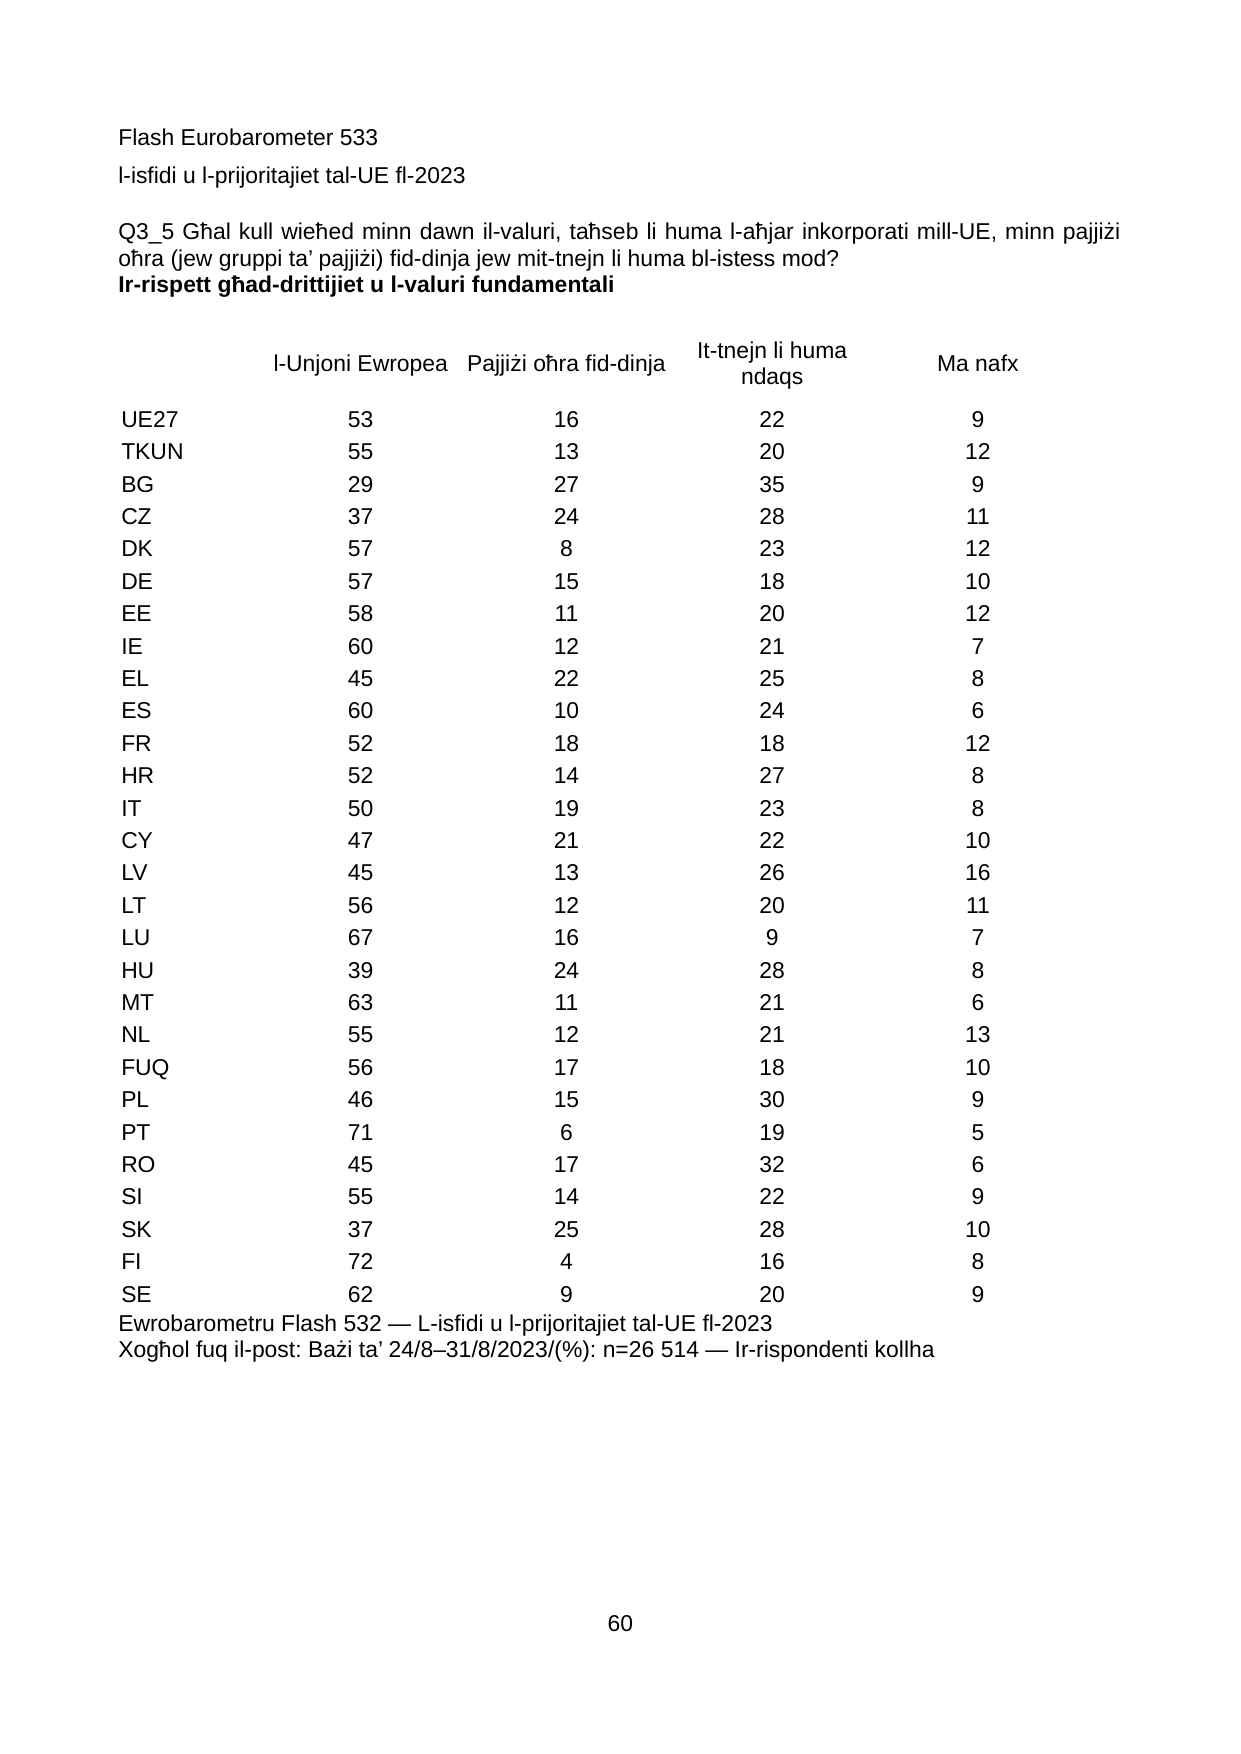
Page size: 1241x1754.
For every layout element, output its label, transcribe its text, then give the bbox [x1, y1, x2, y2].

table_cell RO [118, 1148, 258, 1180]
table_cell FR [118, 727, 258, 759]
table_cell DK [118, 533, 258, 565]
table_cell 11 [875, 500, 1081, 532]
table_cell CY [118, 824, 258, 856]
table_cell MT [118, 986, 258, 1018]
table_cell 4 [463, 1245, 669, 1277]
text Q3_5 Għal kull wieħed minn dawn il-valuri, taħseb li huma l-aħjar inkorporati mill-UE, minn pajjiżi oħra (jew gruppi ta’ pajjiżi) fid-dinja jew mit-tnejn li huma bl-istess mod? [118, 218, 1122, 271]
table_cell 8 [463, 533, 669, 565]
table_cell 28 [669, 954, 875, 986]
table_cell 63 [258, 986, 463, 1018]
table_cell 10 [875, 1051, 1081, 1083]
table_cell 13 [875, 1018, 1081, 1051]
table_cell IT [118, 792, 258, 824]
table_cell FI [118, 1245, 258, 1277]
table_cell 24 [463, 954, 669, 986]
table_cell LU [118, 921, 258, 953]
table_cell SI [118, 1180, 258, 1213]
table_cell 45 [258, 662, 463, 694]
table_cell 37 [258, 1213, 463, 1245]
table_cell 16 [463, 921, 669, 953]
table_cell 56 [258, 889, 463, 921]
table_cell 9 [463, 1278, 669, 1310]
table_cell 10 [875, 824, 1081, 856]
table_cell 20 [669, 435, 875, 468]
table_cell 10 [463, 694, 669, 727]
table_cell 55 [258, 435, 463, 468]
table_cell 58 [258, 597, 463, 629]
table_cell 56 [258, 1051, 463, 1083]
table_cell 21 [669, 1018, 875, 1051]
table_cell 45 [258, 1148, 463, 1180]
table_cell 22 [669, 1180, 875, 1213]
text Ewrobarometru Flash 532 — L-isfidi u l-prijoritajiet tal-UE fl-2023 [118, 1310, 1122, 1336]
table_cell ES [118, 694, 258, 727]
table_cell 29 [258, 468, 463, 500]
table_cell 20 [669, 889, 875, 921]
table_cell 57 [258, 565, 463, 597]
table_cell 12 [875, 533, 1081, 565]
table_cell 8 [875, 662, 1081, 694]
table_cell 10 [875, 565, 1081, 597]
table_cell 8 [875, 1245, 1081, 1277]
table_cell 9 [669, 921, 875, 953]
table_cell 15 [463, 565, 669, 597]
table_cell 21 [669, 630, 875, 662]
table_cell IE [118, 630, 258, 662]
table_cell 24 [463, 500, 669, 532]
table_cell 8 [875, 954, 1081, 986]
table_cell 72 [258, 1245, 463, 1277]
table_header Pajjiżi oħra fid-dinja [463, 324, 669, 403]
table_cell 9 [875, 468, 1081, 500]
table_cell 6 [875, 986, 1081, 1018]
table_cell 12 [875, 727, 1081, 759]
table_cell 45 [258, 856, 463, 889]
table_cell PT [118, 1116, 258, 1148]
table_cell 14 [463, 759, 669, 792]
table_cell 18 [463, 727, 669, 759]
table_cell 13 [463, 856, 669, 889]
table_cell SE [118, 1278, 258, 1310]
table_cell 12 [463, 1018, 669, 1051]
table_cell 7 [875, 630, 1081, 662]
table_cell SK [118, 1213, 258, 1245]
table_cell 25 [463, 1213, 669, 1245]
table_cell 12 [463, 889, 669, 921]
table_cell 22 [463, 662, 669, 694]
table_cell HR [118, 759, 258, 792]
table_cell EE [118, 597, 258, 629]
table_cell 12 [875, 435, 1081, 468]
table_cell 16 [875, 856, 1081, 889]
table_cell 27 [463, 468, 669, 500]
table_cell 10 [875, 1213, 1081, 1245]
table_cell 50 [258, 792, 463, 824]
table_cell 13 [463, 435, 669, 468]
table_cell 21 [669, 986, 875, 1018]
table_cell 19 [463, 792, 669, 824]
table_cell 18 [669, 1051, 875, 1083]
table_cell 28 [669, 1213, 875, 1245]
text Xogħol fuq il-post: Bażi ta’ 24/8–31/8/2023/(%): n=26 514 — Ir-rispondenti kollha [118, 1336, 1122, 1363]
table_cell 6 [875, 694, 1081, 727]
table_cell 15 [463, 1083, 669, 1116]
table_cell 9 [875, 1180, 1081, 1213]
table_cell 25 [669, 662, 875, 694]
table_cell NL [118, 1018, 258, 1051]
table_cell 35 [669, 468, 875, 500]
table_cell 52 [258, 759, 463, 792]
table_cell 47 [258, 824, 463, 856]
table_cell 27 [669, 759, 875, 792]
table_cell LV [118, 856, 258, 889]
table_cell 14 [463, 1180, 669, 1213]
table_cell 11 [463, 597, 669, 629]
table_cell 23 [669, 792, 875, 824]
table_cell 18 [669, 565, 875, 597]
table_cell 16 [463, 403, 669, 435]
table_cell LT [118, 889, 258, 921]
table_cell FUQ [118, 1051, 258, 1083]
table_cell 20 [669, 1278, 875, 1310]
table_cell 28 [669, 500, 875, 532]
table_cell 60 [258, 694, 463, 727]
table_cell 19 [669, 1116, 875, 1148]
table_cell 21 [463, 824, 669, 856]
table_cell 12 [463, 630, 669, 662]
table_cell CZ [118, 500, 258, 532]
table_cell 23 [669, 533, 875, 565]
table_cell 6 [875, 1148, 1081, 1180]
table_header l-Unjoni Ewropea [258, 324, 463, 403]
table_cell 26 [669, 856, 875, 889]
table_cell 52 [258, 727, 463, 759]
table_header Ma nafx [875, 324, 1081, 403]
table_cell 32 [669, 1148, 875, 1180]
table_cell TKUN [118, 435, 258, 468]
table_cell 55 [258, 1018, 463, 1051]
table_cell 9 [875, 1083, 1081, 1116]
table_cell PL [118, 1083, 258, 1116]
table_cell 18 [669, 727, 875, 759]
table_cell 67 [258, 921, 463, 953]
table_cell DE [118, 565, 258, 597]
table_cell 9 [875, 1278, 1081, 1310]
table_cell 17 [463, 1051, 669, 1083]
table_cell EL [118, 662, 258, 694]
table_cell 22 [669, 824, 875, 856]
table_cell 24 [669, 694, 875, 727]
table_cell 8 [875, 759, 1081, 792]
table_cell 37 [258, 500, 463, 532]
table_cell 16 [669, 1245, 875, 1277]
table_cell 39 [258, 954, 463, 986]
table_cell 8 [875, 792, 1081, 824]
table_cell 46 [258, 1083, 463, 1116]
table_cell 22 [669, 403, 875, 435]
table_cell UE27 [118, 403, 258, 435]
table_cell 11 [463, 986, 669, 1018]
table_cell 30 [669, 1083, 875, 1116]
table_cell BG [118, 468, 258, 500]
table_cell 17 [463, 1148, 669, 1180]
table_cell 55 [258, 1180, 463, 1213]
table_cell 5 [875, 1116, 1081, 1148]
table_cell 7 [875, 921, 1081, 953]
table_cell 71 [258, 1116, 463, 1148]
table_cell 20 [669, 597, 875, 629]
text Ir-rispett għad-drittijiet u l-valuri fundamentali [118, 271, 1122, 297]
table_header It-tnejn li huma ndaqs [669, 324, 875, 403]
table_cell 9 [875, 403, 1081, 435]
table_cell 53 [258, 403, 463, 435]
table_cell 60 [258, 630, 463, 662]
table_cell 6 [463, 1116, 669, 1148]
table_cell 12 [875, 597, 1081, 629]
table_cell 11 [875, 889, 1081, 921]
table_cell HU [118, 954, 258, 986]
table_cell 62 [258, 1278, 463, 1310]
table_header [118, 324, 258, 403]
table_cell 57 [258, 533, 463, 565]
